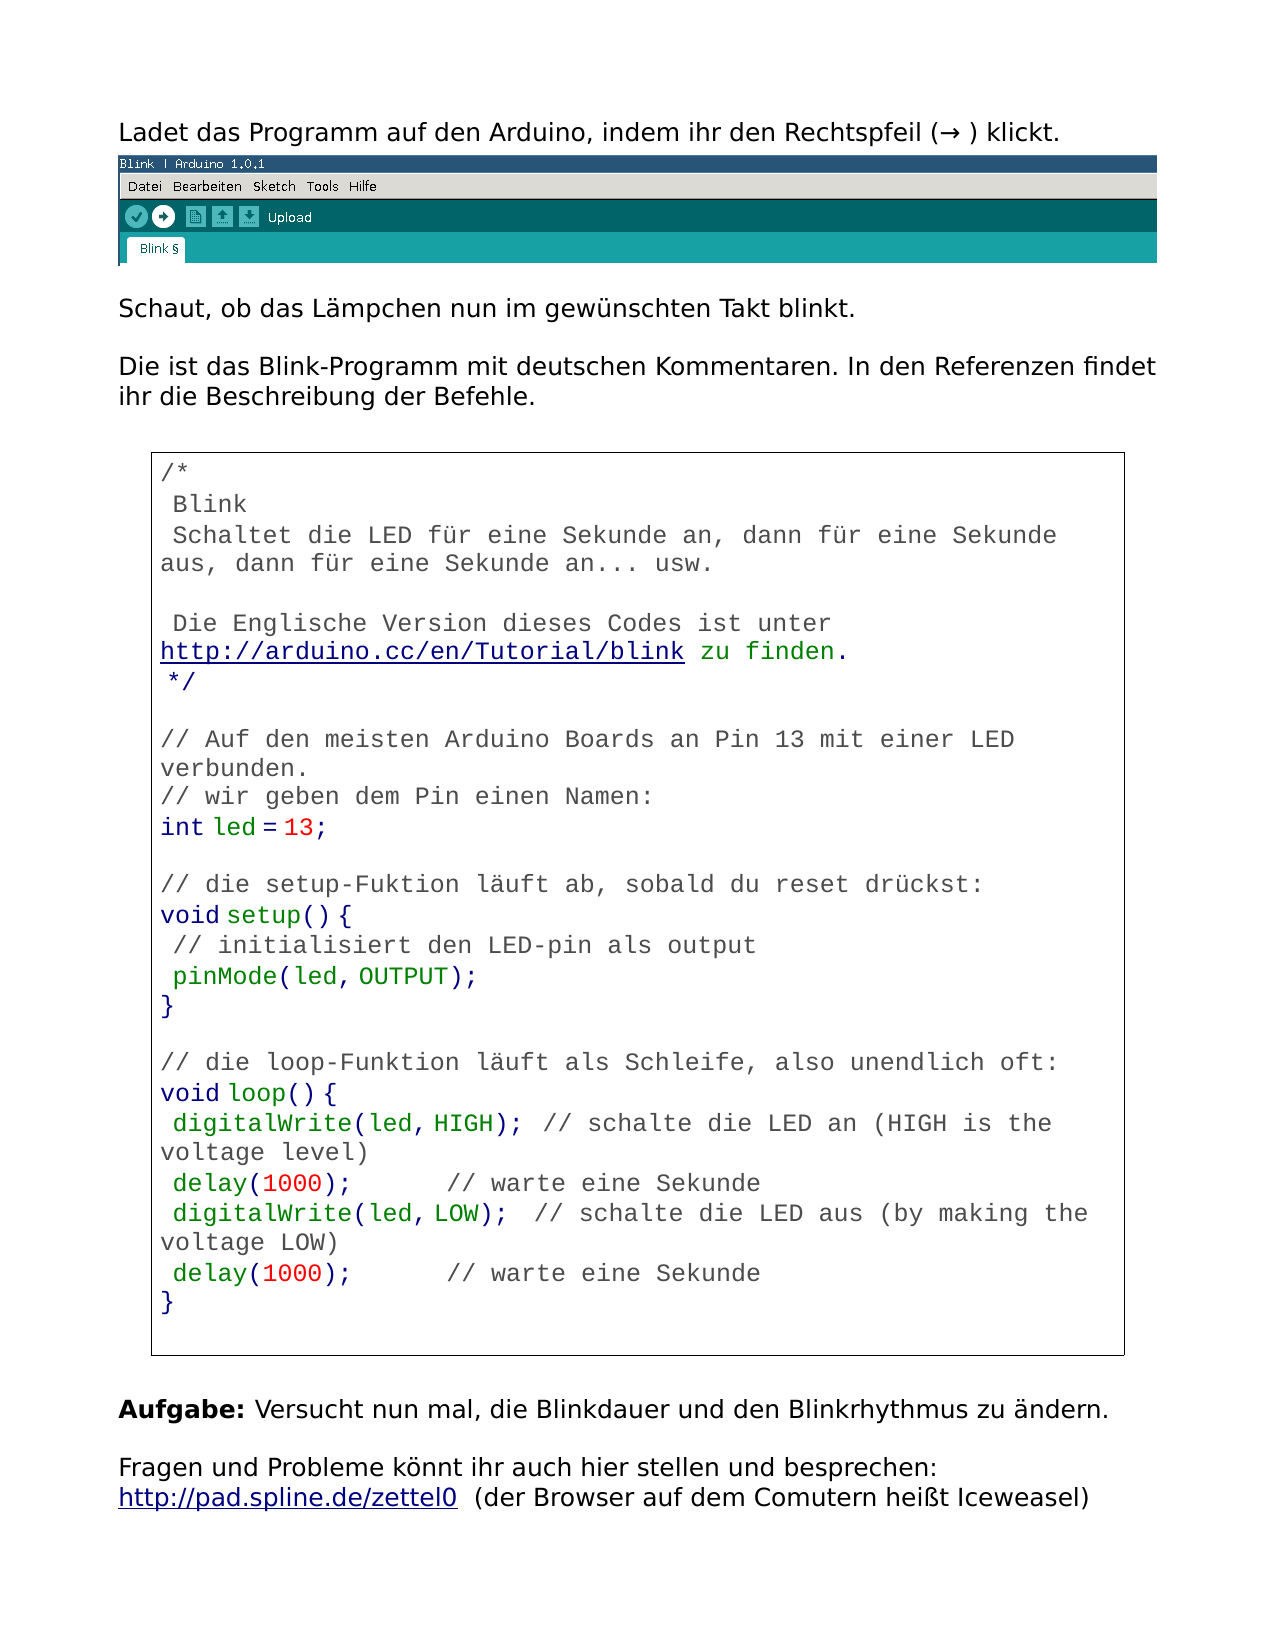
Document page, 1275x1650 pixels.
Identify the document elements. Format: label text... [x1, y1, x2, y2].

text digitalWrite(led, HIGH); // schalte die LED an (HIGH is the voltage level) [160, 1108, 1115, 1168]
text void loop() { [160, 1078, 1115, 1108]
text Schaltet die LED für eine Sekunde an, dann für eine Sekunde aus, dann für eine Sekunde an... usw. [160, 520, 1115, 579]
text } [160, 992, 1115, 1021]
text digitalWrite(led, LOW); // schalte die LED aus (by making the voltage LOW) [160, 1198, 1115, 1258]
text Die Englische Version dieses Codes ist unter http://arduino.cc/en/Tutorial/blink zu finden. [160, 608, 1115, 667]
text */ [160, 667, 1115, 698]
text /* [160, 461, 1115, 489]
text pinMode(led, OUTPUT); [160, 961, 1115, 992]
text Ladet das Programm auf den Arduino, indem ihr den Rechtspfeil (→ ) klickt. [118, 118, 1157, 147]
text // initialisiert den LED-pin als output [160, 931, 1115, 961]
text delay(1000); // warte eine Sekunde [160, 1258, 1115, 1288]
text Fragen und Probleme könnt ihr auch hier stellen und besprechen: [118, 1454, 1157, 1483]
text http://pad.spline.de/zettel0 (der Browser auf dem Comutern heißt Iceweasel) [118, 1483, 1157, 1512]
text Schaut, ob das Lämpchen nun im gewünschten Takt blinkt. [118, 294, 1157, 323]
text Aufgabe: Versucht nun mal, die Blinkdauer und den Blinkrhythmus zu ändern. [118, 1395, 1157, 1424]
text // die loop-Funktion läuft als Schleife, also unendlich oft: [160, 1049, 1115, 1078]
text delay(1000); // warte eine Sekunde [160, 1168, 1115, 1198]
text // wir geben dem Pin einen Namen: [160, 783, 1115, 812]
text Blink [160, 489, 1115, 520]
text void setup() { [160, 900, 1115, 931]
text // die setup-Fuktion läuft ab, sobald du reset drückst: [160, 871, 1115, 900]
text } [160, 1288, 1115, 1317]
text int led = 13; [160, 812, 1115, 871]
text // Auf den meisten Arduino Boards an Pin 13 mit einer LED verbunden. [160, 727, 1115, 783]
text Die ist das Blink-Programm mit deutschen Kommentaren. In den Referenzen findet ihr die Beschreibung der Befehle. [118, 353, 1157, 411]
